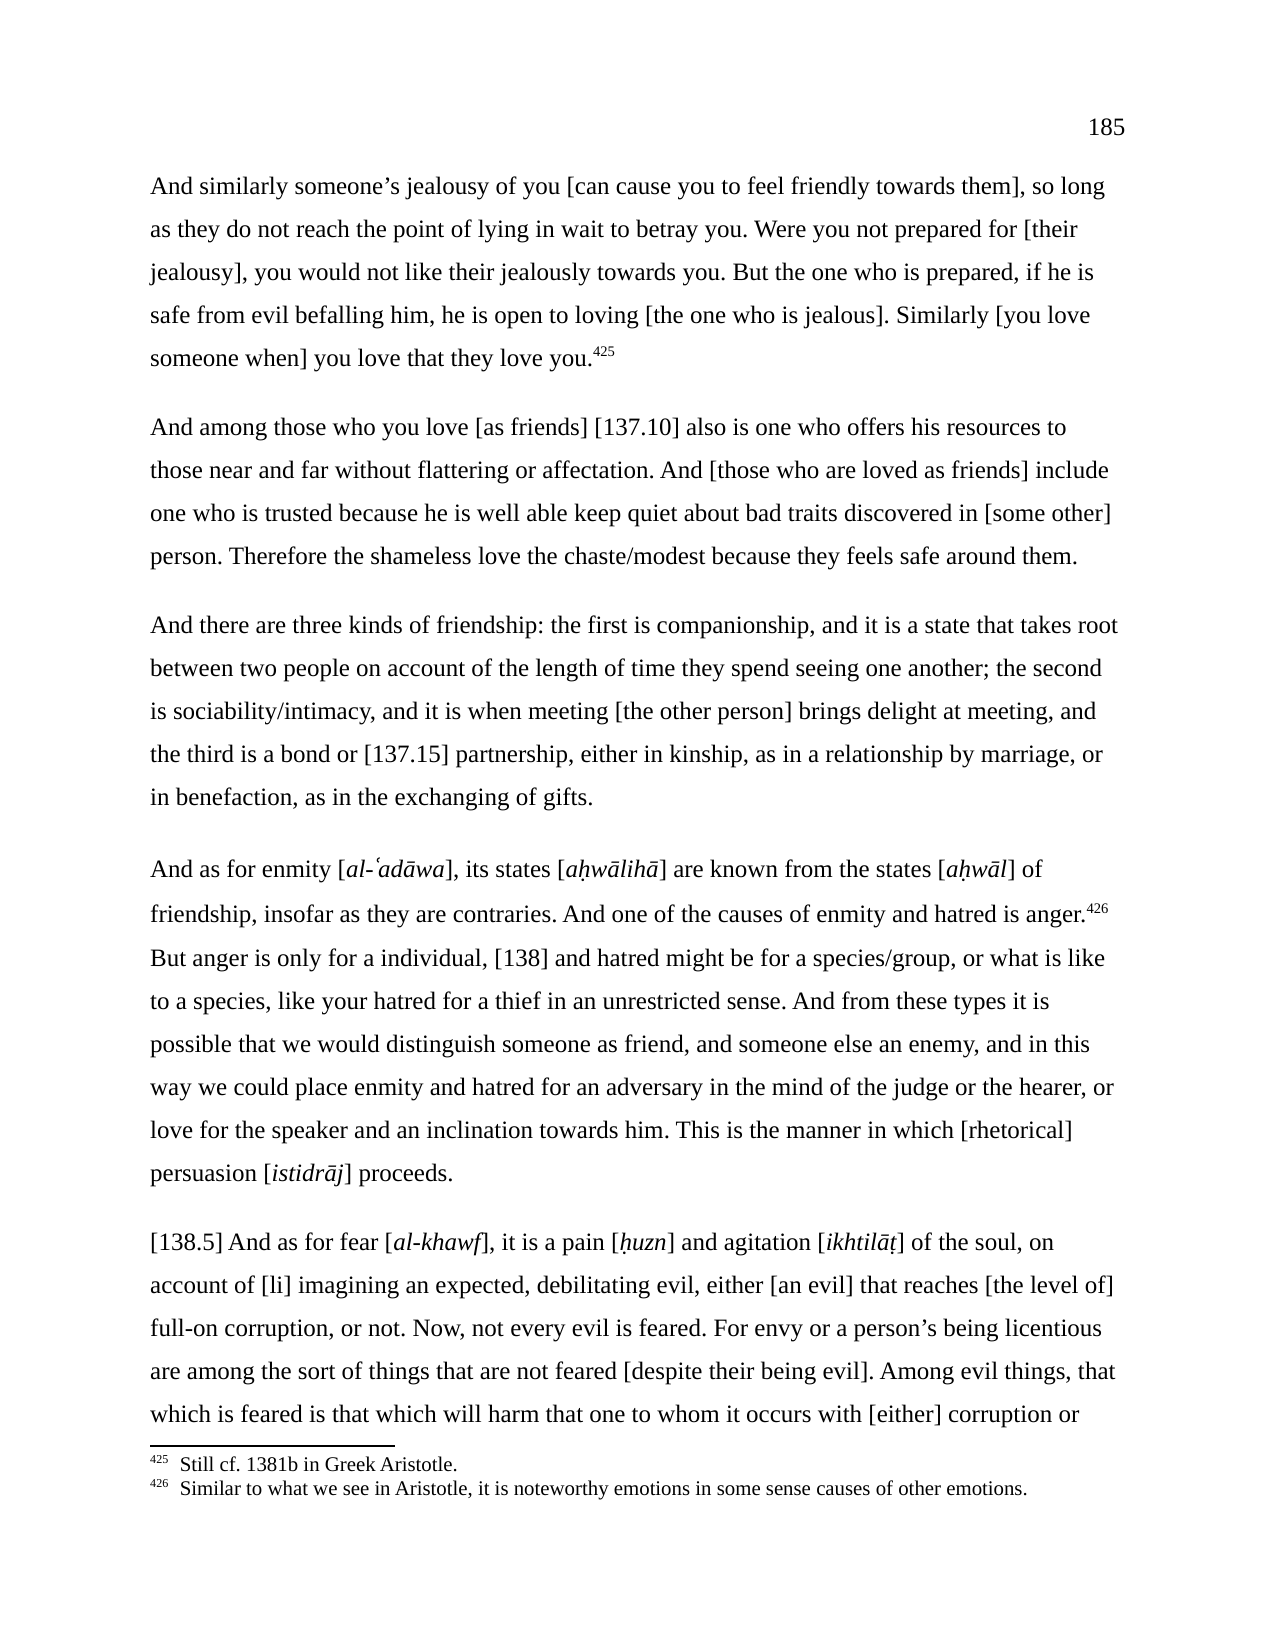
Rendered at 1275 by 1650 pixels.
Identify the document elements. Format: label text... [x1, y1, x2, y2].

text [138.5] And as for fear [al-khawf], it is a pain [ḥuzn] and agitation [ikhtilāṭ] of the soul, on account of [li] imagining an expected, debilitating evil, either [an evil] that reaches [the level of] full-on corruption, or not. Now, not every evil is feared. For envy or a person’s being licentious are among the sort of things that are not feared [despite their being evil]. Among evil things, that which is feared is that which will harm that one to whom it occurs with [either] corruption or [150, 1227, 1125, 1428]
text Similar to what we see in Aristotle, it is noteworthy emotions in some sense causes of other emotions. [150, 1476, 1125, 1500]
text And there are three kinds of friendship: the first is companionship, and it is a state that takes root between two people on account of the length of time they spend seeing one another; the second is sociability/intimacy, and it is when meeting [the other person] brings delight at meeting, and the third is a bond or [137.15] partnership, either in kinship, as in a relationship by marriage, or in benefaction, as in the exchanging of gifts. [150, 610, 1125, 811]
text And among those who you love [as friends] [137.10] also is one who offers his resources to those near and far without flattering or affectation. And [those who are loved as friends] include one who is trusted because he is well able keep quiet about bad traits discovered in [some other] person. Therefore the shameless love the chaste/modest because they feels safe around them. [150, 412, 1125, 570]
text And similarly someone’s jealousy of you [can cause you to feel friendly towards them], so long as they do not reach the point of lying in wait to betray you. Were you not prepared for [their jealousy], you would not like their jealously towards you. But the one who is prepared, if he is safe from evil befalling him, he is open to loving [the one who is jealous]. Similarly [you love someone when] you love that they love you. [150, 171, 1125, 372]
text And as for enmity [al-ʿadāwa], its states [aḥwālihā] are known from the states [aḥwāl] of friendship, insofar as they are contraries. And one of the causes of enmity and hatred is anger. But anger is only for a individual, [138] and hatred might be for a species/group, or what is like to a species, like your hatred for a thief in an unrestricted sense. And from these types it is possible that we would distinguish someone as friend, and someone else an enemy, and in this way we could place enmity and hatred for an adversary in the mind of the judge or the hearer, or love for the speaker and an inclination towards him. This is the manner in which [rhetorical] persuasion [istidrāj] proceeds. [150, 851, 1125, 1187]
text Still cf. 1381b in Greek Aristotle. [150, 1452, 1125, 1476]
